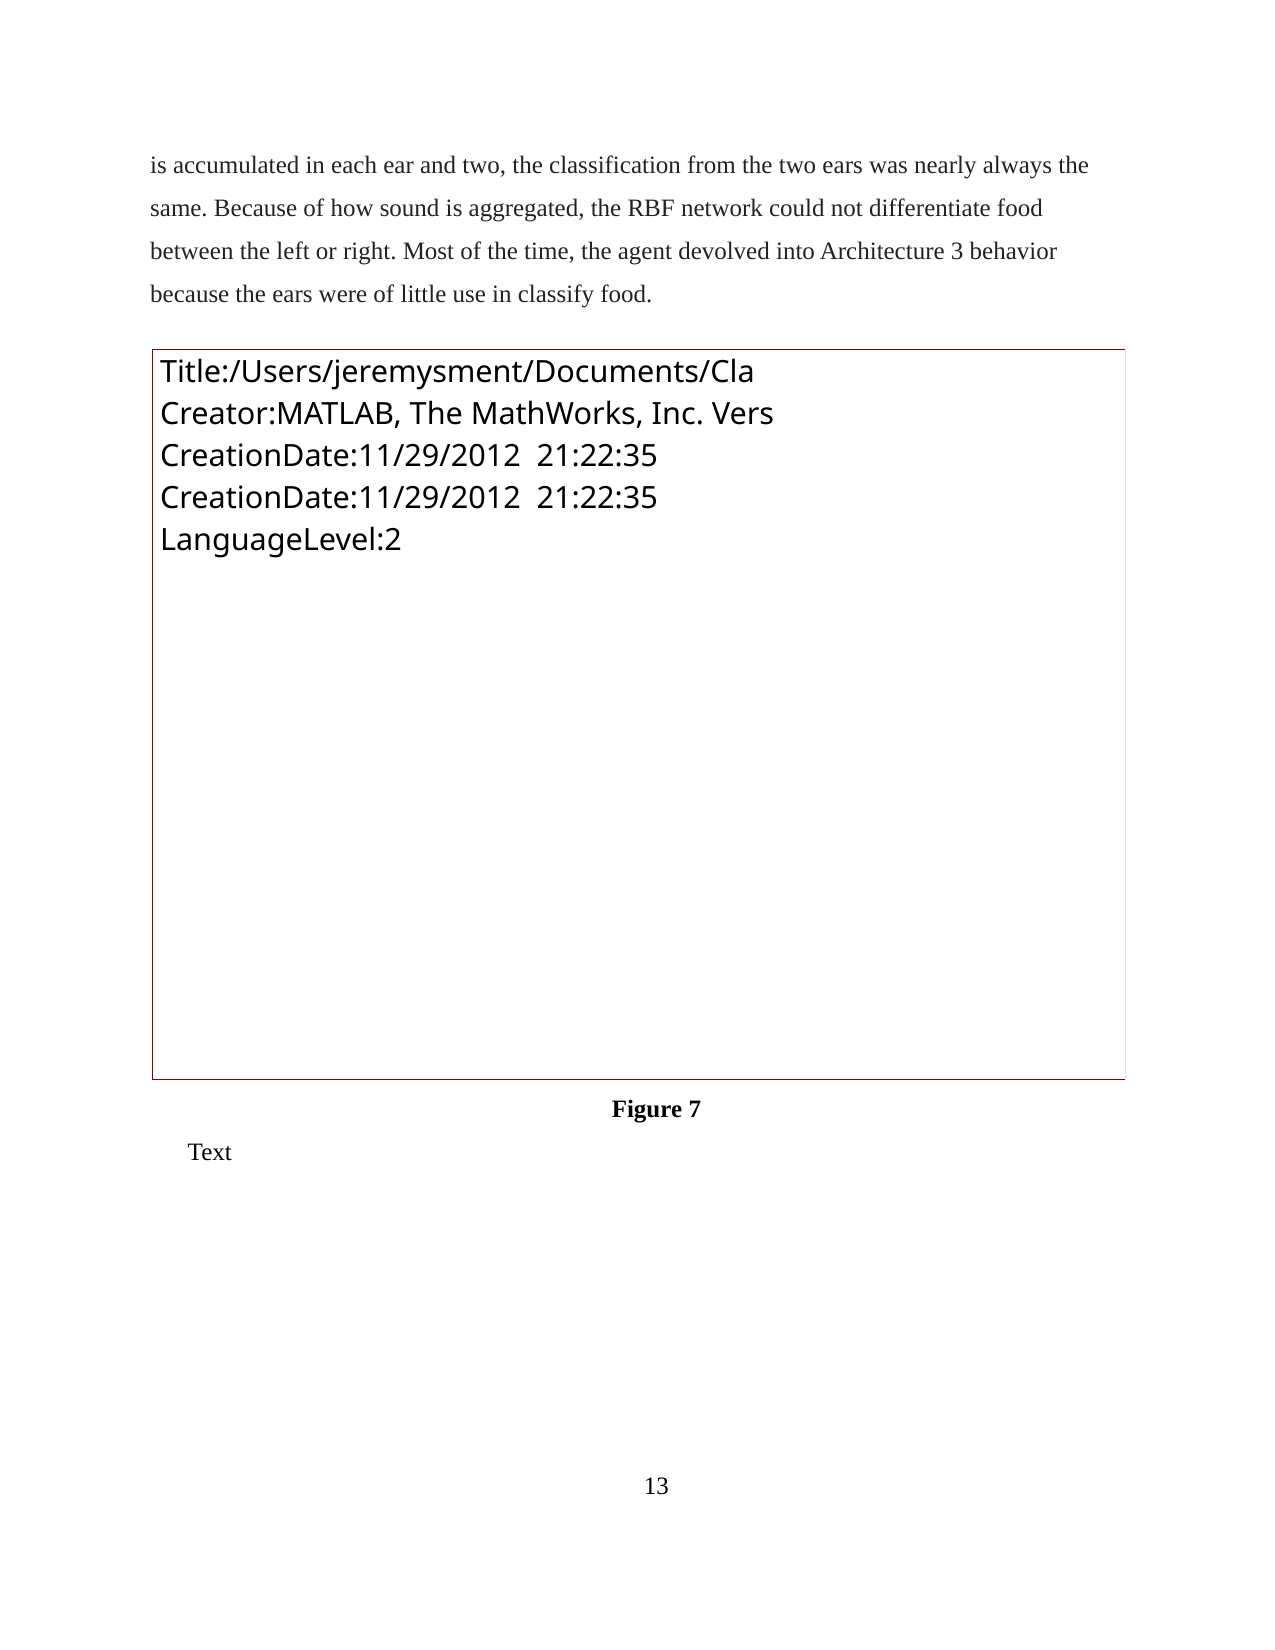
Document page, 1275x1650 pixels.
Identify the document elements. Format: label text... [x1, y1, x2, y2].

text [150, 335, 1125, 347]
text Figure 7 [150, 347, 1125, 1122]
text Text [150, 1122, 1125, 1166]
text is accumulated in each ear and two, the classification from the two ears was nearly always the same. Because of how sound is aggregated, the RBF network could not differentiate food between the left or right. Most of the time, the agent devolved into Architecture 3 behavior because the ears were of little use in classify food. [150, 150, 1125, 308]
